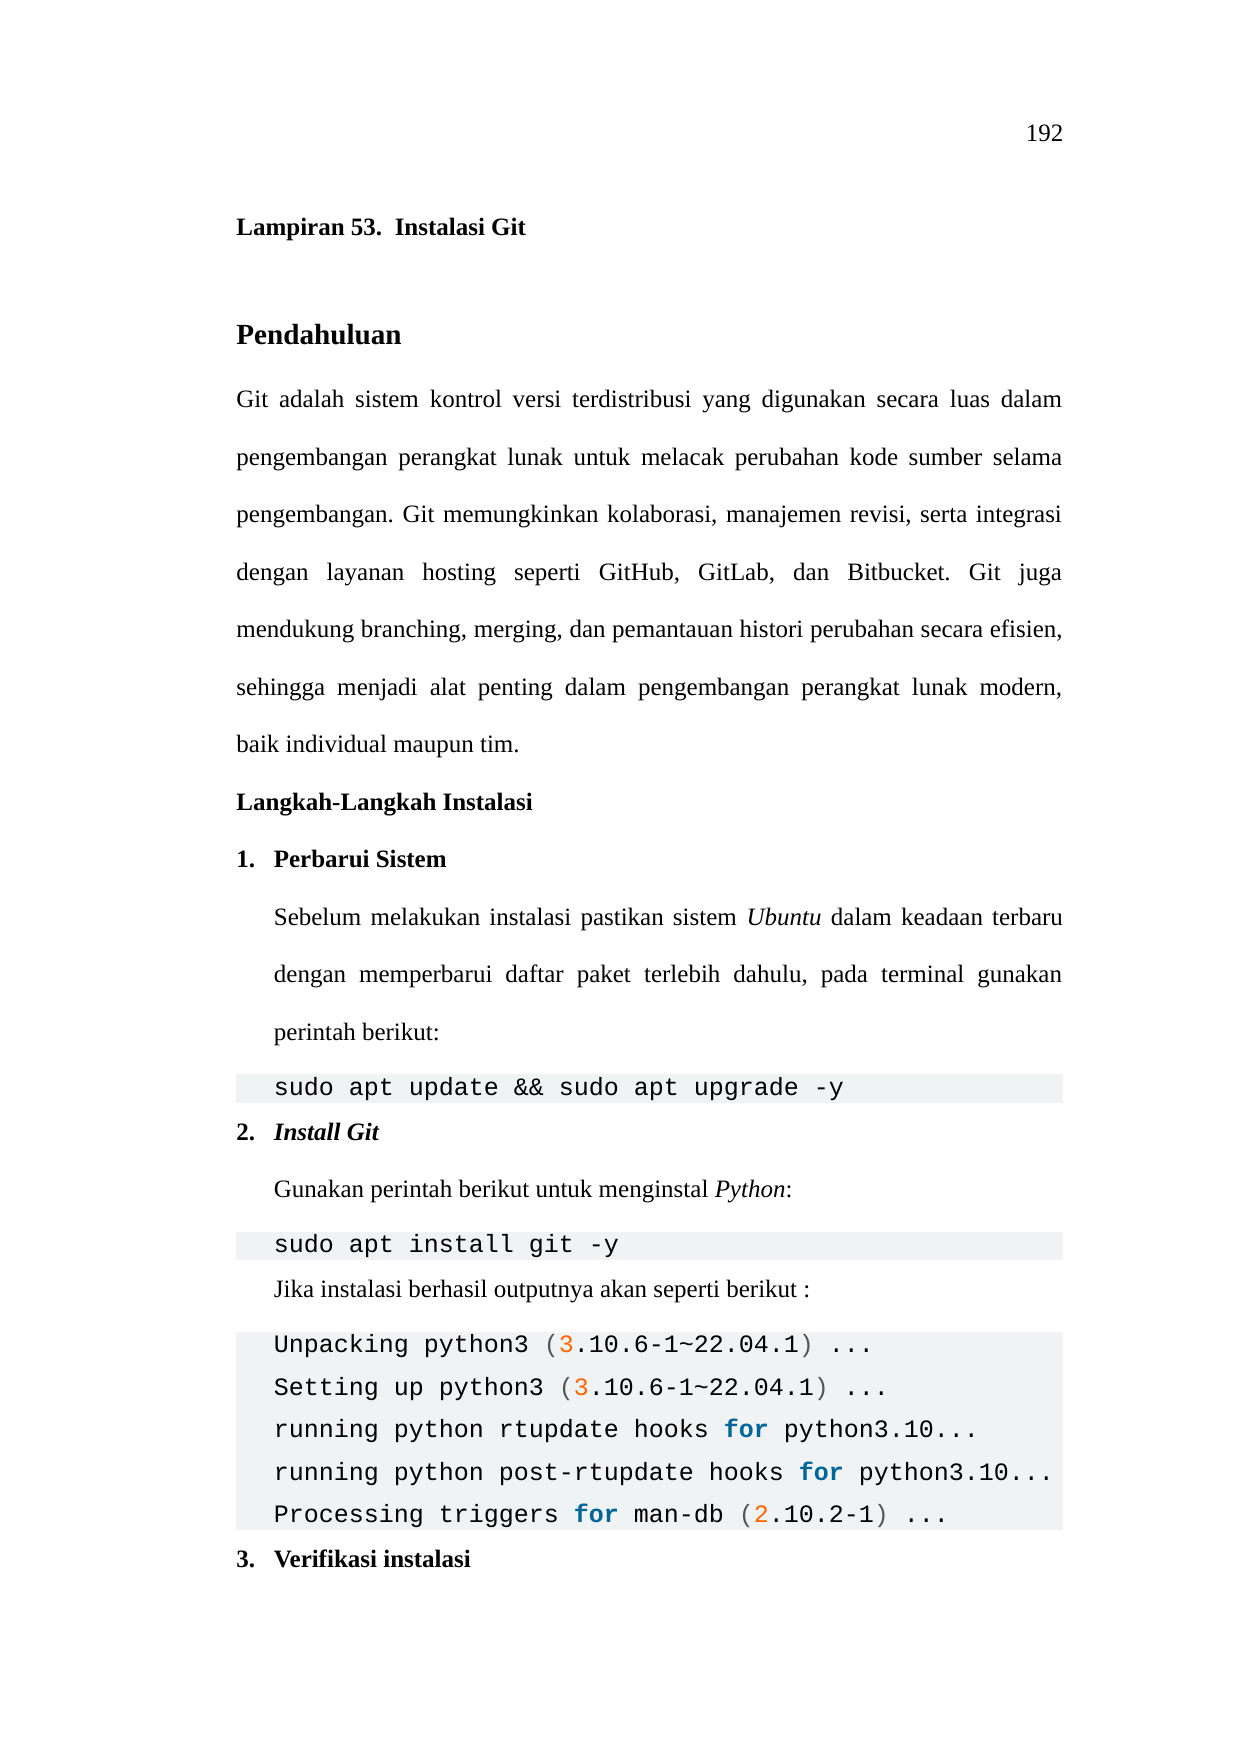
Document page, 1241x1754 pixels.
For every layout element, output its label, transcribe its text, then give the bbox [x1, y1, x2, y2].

list Instalasi Git [236, 212, 1063, 241]
list sudo apt update && sudo apt upgrade -y [236, 1074, 1063, 1103]
list Setting up python3 (3.10.6-1~22.04.1) ... [236, 1374, 1063, 1403]
list Install Git [236, 1117, 1063, 1146]
list Verifikasi instalasi [236, 1544, 1063, 1573]
list Sebelum melakukan instalasi pastikan sistem Ubuntu dalam keadaan terbaru dengan memperbarui daftar paket terlebih dahulu, pada terminal gunakan perintah berikut: [236, 902, 1063, 1046]
list sudo apt install git -y [236, 1232, 1063, 1260]
list Unpacking python3 (3.10.6-1~22.04.1) ... [236, 1332, 1063, 1360]
text Langkah-Langkah Instalasi [236, 787, 1063, 816]
text Git adalah sistem kontrol versi terdistribusi yang digunakan secara luas dalam pengembangan perangkat lunak untuk melacak perubahan kode sumber selama pengembangan. Git memungkinkan kolaborasi, manajemen revisi, serta integrasi dengan layanan hosting seperti GitHub, GitLab, dan Bitbucket. Git juga mendukung branching, merging, dan pemantauan histori perubahan secara efisien, sehingga menjadi alat penting dalam pengembangan perangkat lunak modern, baik individual maupun tim. [236, 384, 1063, 758]
list Jika instalasi berhasil outputnya akan seperti berikut : [236, 1274, 1063, 1303]
list running python rtupdate hooks for python3.10... [236, 1417, 1063, 1445]
text Pendahuluan [236, 317, 1063, 351]
list Perbarui Sistem [236, 844, 1063, 873]
list Processing triggers for man-db (2.10.2-1) ... [236, 1502, 1063, 1530]
list running python post-rtupdate hooks for python3.10... [236, 1459, 1063, 1488]
list Gunakan perintah berikut untuk menginstal Python: [236, 1174, 1063, 1203]
